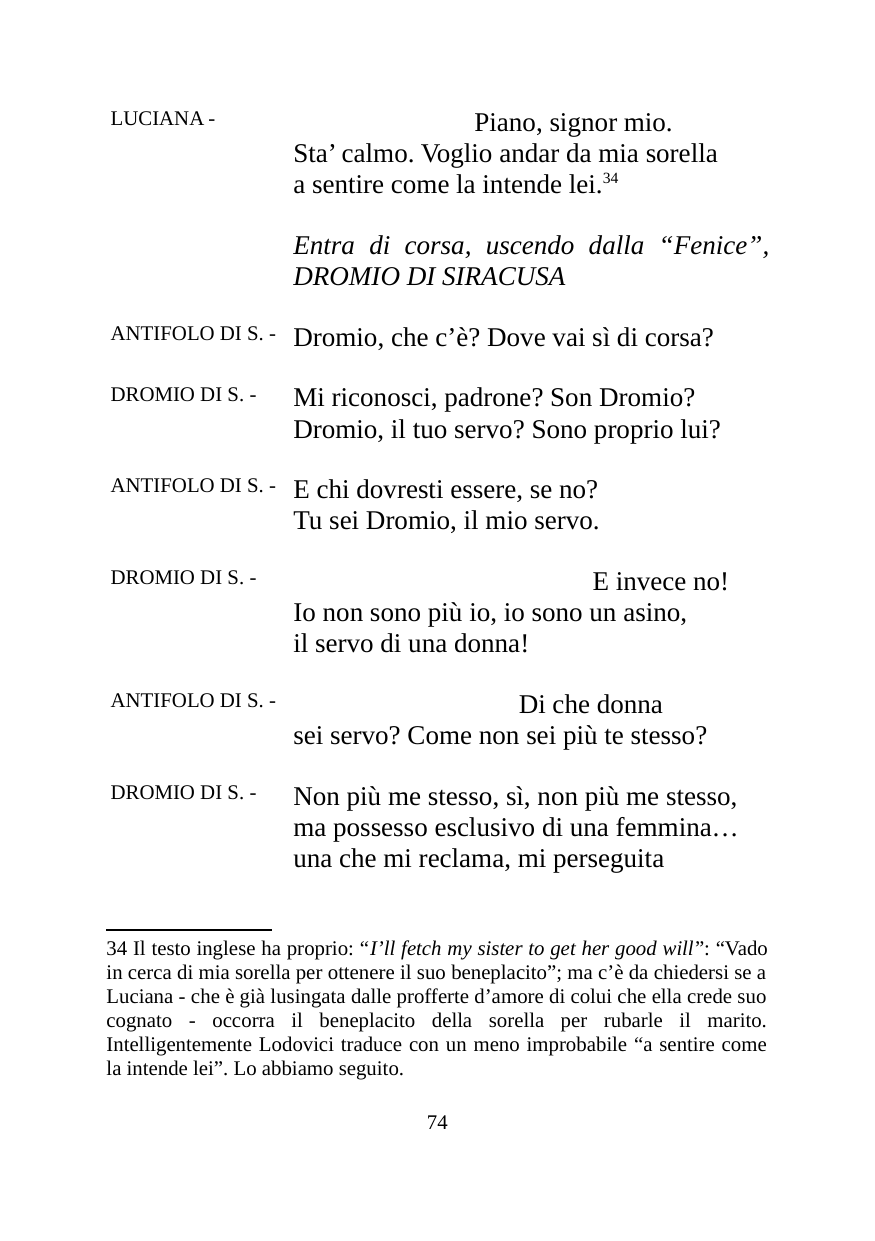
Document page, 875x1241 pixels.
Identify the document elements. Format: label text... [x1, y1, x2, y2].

table_cell LUCIANA - [103, 106, 286, 229]
table_cell Piano, signor mio. Sta’ calmo. Voglio andar da mia sorella a sentire come la intende lei. [286, 106, 780, 229]
table_cell DROMIO DI S. - [103, 565, 286, 688]
table_cell DROMIO DI S. - [103, 780, 286, 873]
table_cell ANTIFOLO DI S. - [103, 473, 286, 565]
table_cell ANTIFOLO DI S. - [103, 688, 286, 780]
table_cell dromio, che c’è? Dove vai sì di corsa? [286, 321, 780, 382]
table_cell DROMIO DI S. - [103, 382, 286, 473]
table_cell Mi riconosci, padrone? Son Dromio? Dromio, il tuo servo? Sono proprio lui? [286, 382, 780, 473]
table_cell E chi dovresti essere, se no? Tu sei Dromio, il mio servo. [286, 473, 780, 565]
table_cell Non più me stesso, sì, non più me stesso, ma possesso esclusivo di una femmina… una che mi reclama, mi perseguita [286, 780, 780, 873]
table_cell ANTIFOLO DI S. - [103, 321, 286, 382]
table_cell Di che donna sei servo? Come non sei più te stesso? [286, 688, 780, 780]
table_cell E invece no! Io non sono più io, io sono un asino, il servo di una donna! [286, 565, 780, 688]
table_cell [103, 229, 286, 321]
table_cell Entra di corsa, uscendo dalla “Fenice”, Dromio di siracusa [286, 229, 780, 321]
